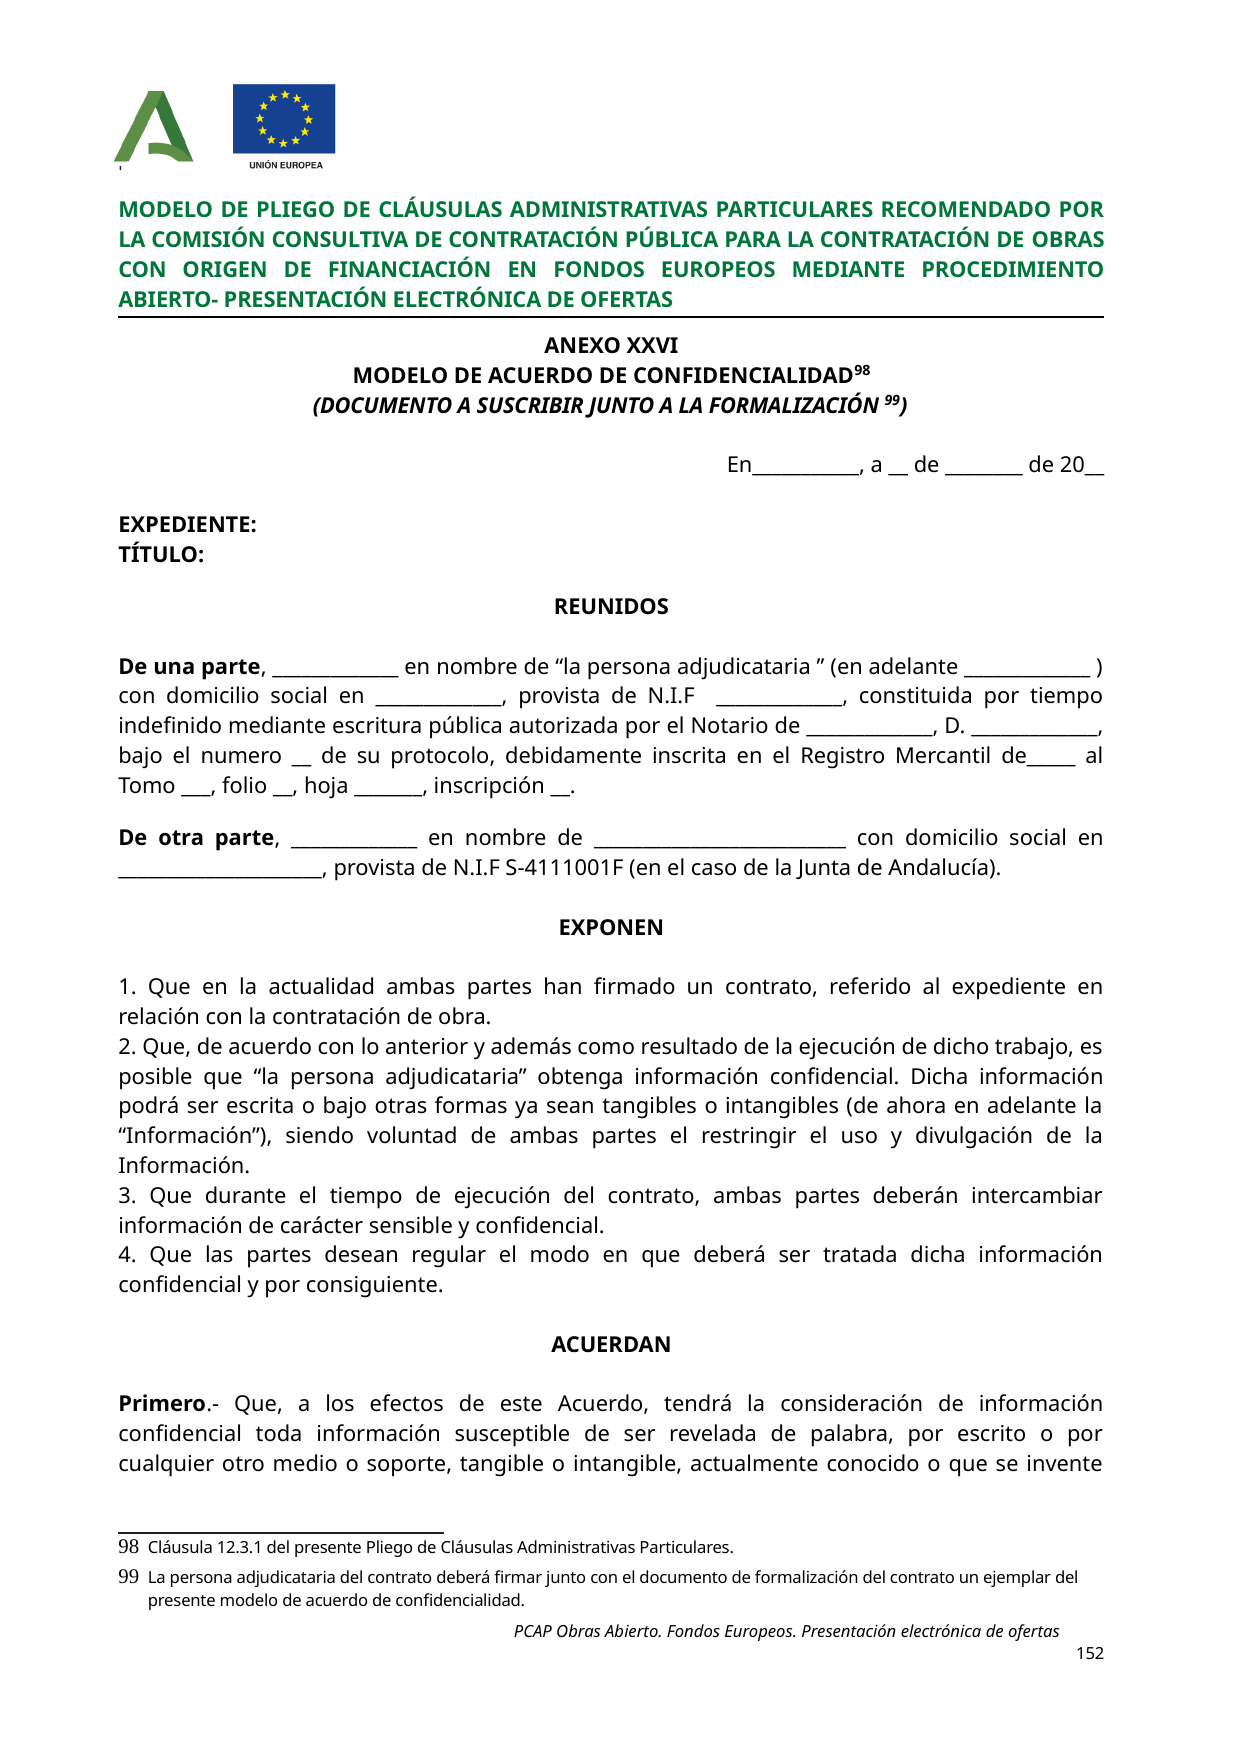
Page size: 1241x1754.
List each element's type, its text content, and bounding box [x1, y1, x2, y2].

picture [221, 78, 347, 176]
text EXPEDIENTE: [118, 509, 1104, 539]
text Primero.- Que, a los efectos de este Acuerdo, tendrá la consideración de información confidencial toda información susceptible de ser revelada de palabra, por escrito o por cualquier otro medio o soporte, tangible o intangible, actualmente conocido o que se invente [118, 1388, 1104, 1478]
text EXPONEN [118, 912, 1104, 942]
text ANEXO XXVI [118, 330, 1104, 360]
text (DOCUMENTO A SUSCRIBIR JUNTO A LA FORMALIZACIÓN ) [118, 390, 1104, 419]
text En___________, a __ de ________ de 20__ [118, 449, 1104, 479]
text La persona adjudicataria del contrato deberá firmar junto con el documento de formalización del contrato un ejemplar del presente modelo de acuerdo de confidencialidad. [118, 1564, 1104, 1611]
text MODELO DE PLIEGO DE CLÁUSULAS ADMINISTRATIVAS PARTICULARES RECOMENDADO POR LA COMISIÓN CONSULTIVA DE CONTRATACIÓN PÚBLICA PARA LA CONTRATACIÓN DE OBRAS CON ORIGEN DE FINANCIACIÓN EN FONDOS EUROPEOS MEDIANTE PROCEDIMIENTO ABIERTO- PRESENTACIÓN ELECTRÓNICA DE OFERTAS [118, 194, 1104, 316]
text Cláusula 12.3.1 del presente Pliego de Cláusulas Administrativas Particulares. [118, 1533, 1104, 1558]
text 2. Que, de acuerdo con lo anterior y además como resultado de la ejecución de dicho trabajo, es posible que “la persona adjudicataria” obtenga información confidencial. Dicha información podrá ser escrita o bajo otras formas ya sean tangibles o intangibles (de ahora en adelante la “Información”), siendo voluntad de ambas partes el restringir el uso y divulgación de la Información. [118, 1031, 1104, 1180]
text De otra parte, _____________ en nombre de __________________________ con domicilio social en _____________________, provista de N.I.F S-4111001F (en el caso de la Junta de Andalucía). [118, 822, 1104, 882]
picture [109, 86, 198, 166]
text REUNIDOS [118, 591, 1104, 621]
text MODELO DE ACUERDO DE CONFIDENCIALIDAD [118, 360, 1104, 390]
text ACUERDAN [118, 1329, 1104, 1359]
text TÍTULO: [118, 539, 1104, 568]
text 3. Que durante el tiempo de ejecución del contrato, ambas partes deberán intercambiar información de carácter sensible y confidencial. [118, 1180, 1104, 1239]
text De una parte, _____________ en nombre de “la persona adjudicataria ” (en adelante _____________ ) con domicilio social en _____________, provista de N.I.F _____________, constituida por tiempo indefinido mediante escritura pública autorizada por el Notario de _____________, D. _____________, bajo el numero __ de su protocolo, debidamente inscrita en el Registro Mercantil de_____ al Tomo ___, folio __, hoja _______, inscripción __. [118, 651, 1104, 800]
text 4. Que las partes desean regular el modo en que deberá ser tratada dicha información confidencial y por consiguiente. [118, 1239, 1104, 1299]
text 1. Que en la actualidad ambas partes han firmado un contrato, referido al expediente en relación con la contratación de obra. [118, 971, 1104, 1031]
